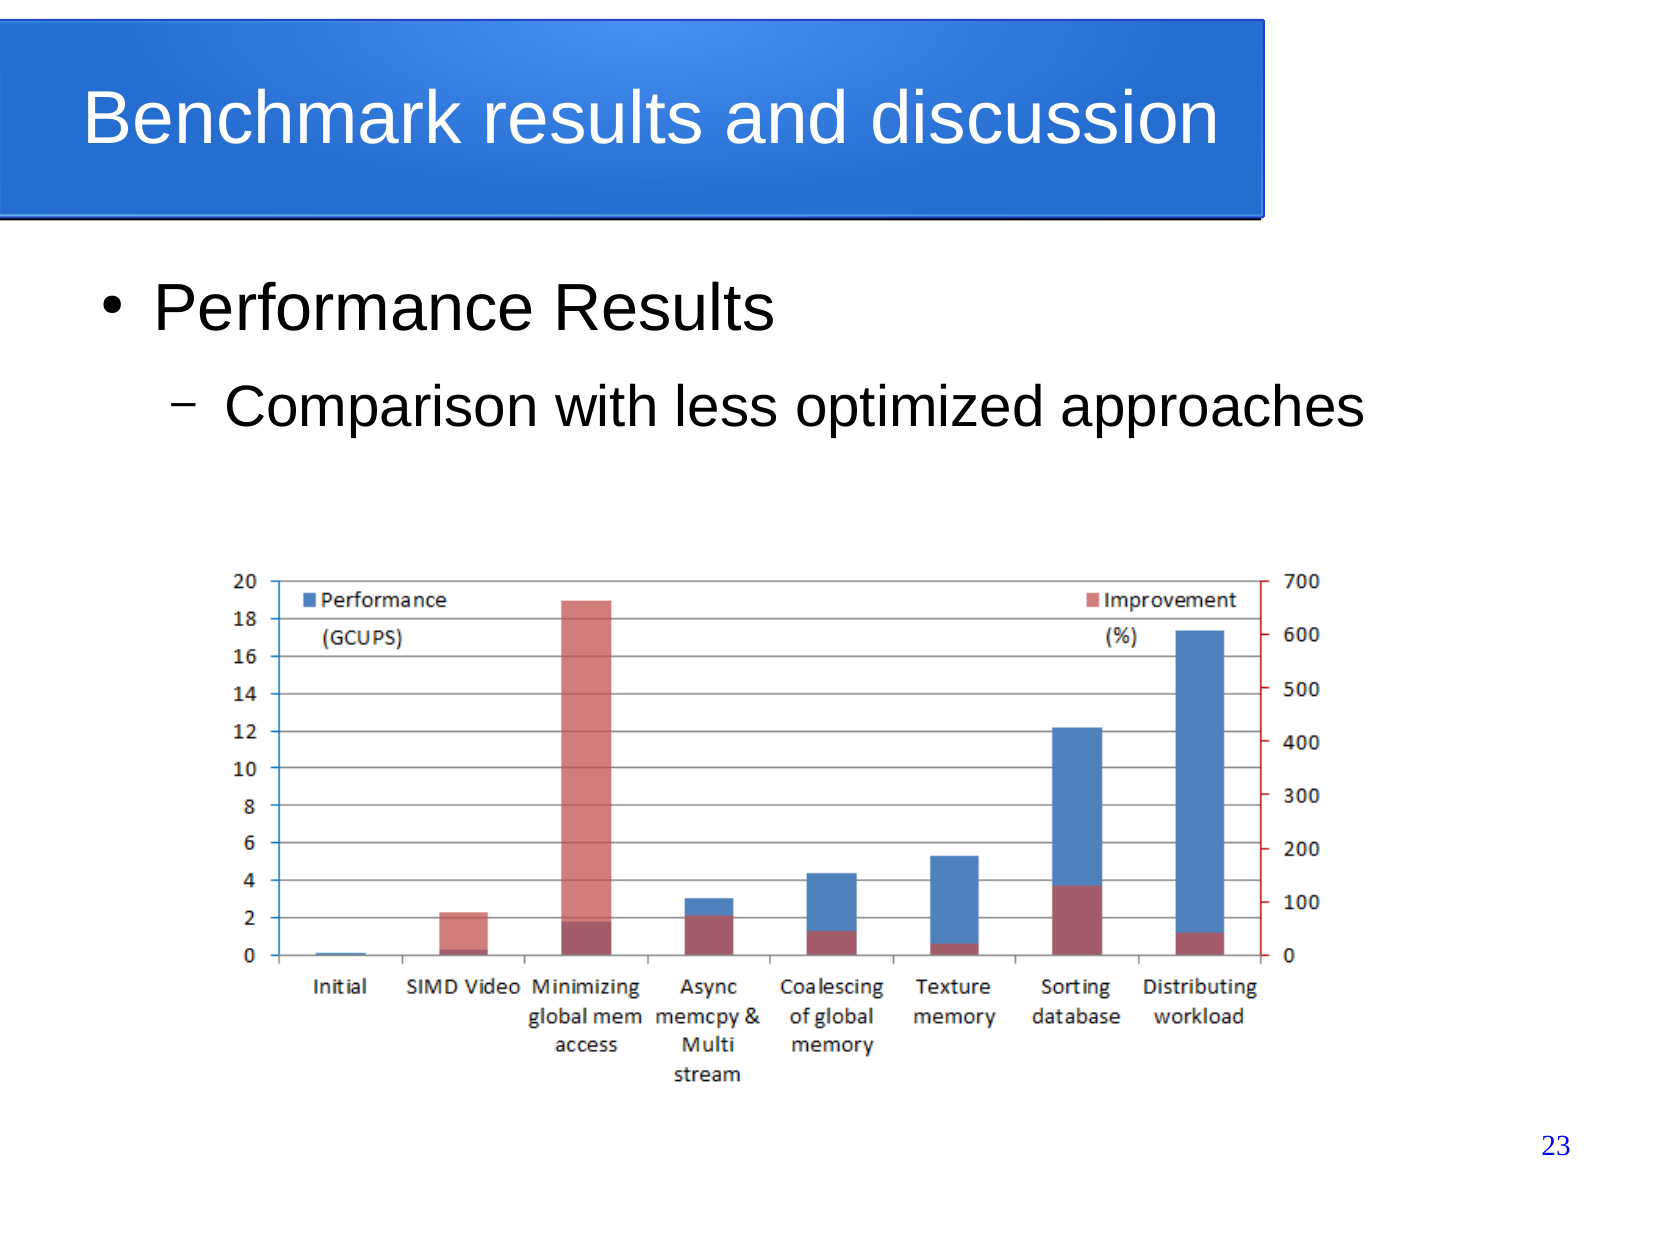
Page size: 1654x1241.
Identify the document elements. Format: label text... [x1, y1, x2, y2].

title Benchmark results and discussion [82, 25, 1250, 211]
list Performance Results Comparison with less optimized approaches [82, 269, 1538, 1201]
picture [227, 565, 1326, 1091]
